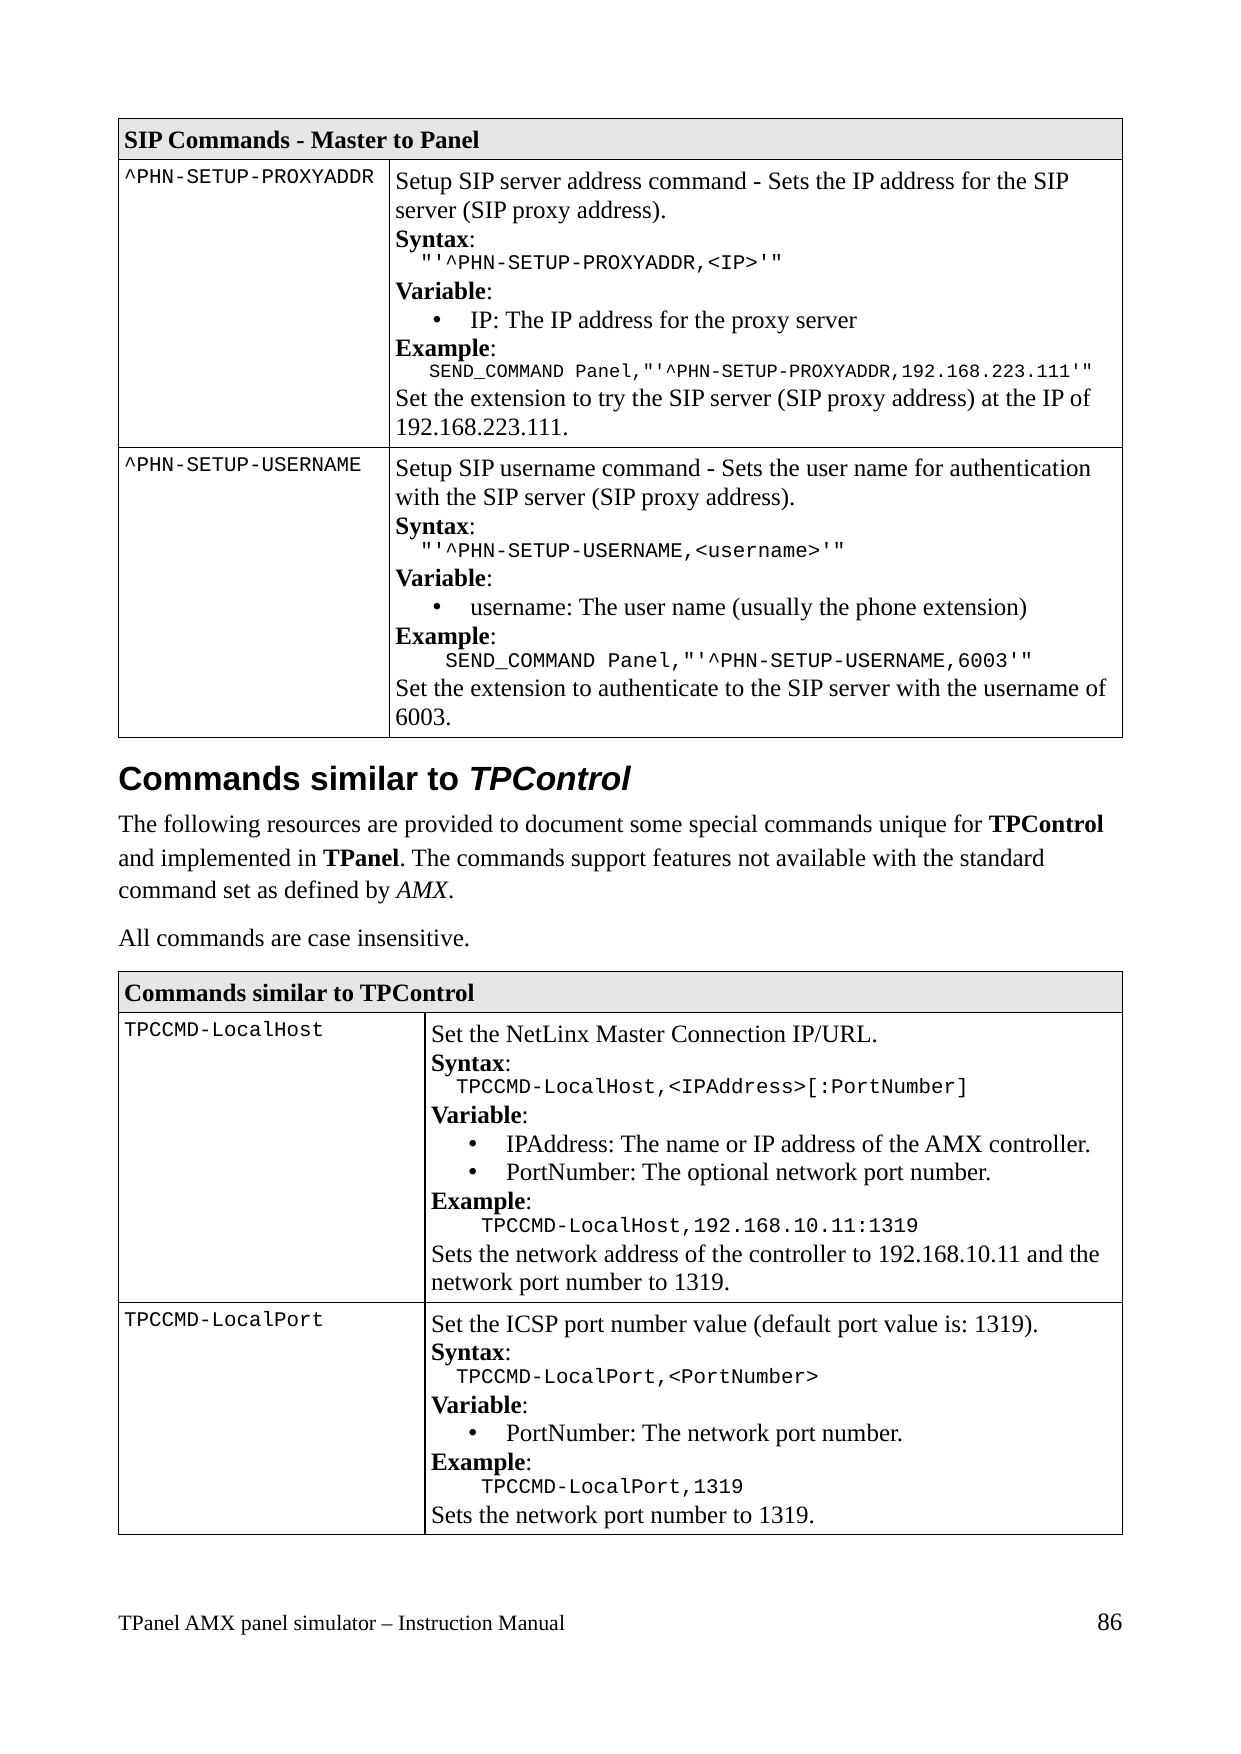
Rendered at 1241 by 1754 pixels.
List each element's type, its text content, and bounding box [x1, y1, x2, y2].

text All commands are case insensitive. [118, 923, 1122, 952]
text The following resources are provided to document some special commands unique for TPControl and implemented in TPanel. The commands support features not available with the standard command set as defined by AMX. [118, 809, 1122, 904]
table_cell Set the ICSP port number value (default port value is: 1319). Syntax: TPCCMD-LocalPort,<PortNumber> Variable: PortNumber: The network port number. Example: TPCCMD-LocalPort,1319 Sets the network port number to 1319. [426, 1303, 1122, 1534]
table_cell Set the NetLinx Master Connection IP/URL. Syntax: TPCCMD-LocalHost,<IPAddress>[:PortNumber] Variable: IPAddress: The name or IP address of the AMX controller. PortNumber: The optional network port number. Example: TPCCMD-LocalHost,192.168.10.11:1319 Sets the network address of the controller to 192.168.10.11 and the network port number to 1319. [426, 1013, 1122, 1302]
table_cell TPCCMD-LocalPort [119, 1303, 424, 1534]
table_cell ^PHN-SETUP-PROXYADDR [119, 160, 389, 447]
table_cell Setup SIP username command - Sets the user name for authentication with the SIP server (SIP proxy address). Syntax: "'^PHN-SETUP-USERNAME,<username>'" Variable: username: The user name (usually the phone extension) Example: SEND_COMMAND Panel,"'^PHN-SETUP-USERNAME,6003'" Set the extension to authenticate to the SIP server with the username of 6003. [390, 448, 1122, 737]
table_cell ^PHN-SETUP-USERNAME [119, 448, 389, 737]
table_header Commands similar to TPControl [119, 972, 1122, 1012]
subtitle Commands similar to TPControl [118, 758, 1122, 797]
table_cell Setup SIP server address command - Sets the IP address for the SIP server (SIP proxy address). Syntax: "'^PHN-SETUP-PROXYADDR,<IP>'" Variable: IP: The IP address for the proxy server Example: SEND_COMMAND Panel,"'^PHN-SETUP-PROXYADDR,192.168.223.111'" Set the extension to try the SIP server (SIP proxy address) at the IP of 192.168.223.111. [390, 160, 1122, 447]
table_cell TPCCMD-LocalHost [119, 1013, 424, 1302]
table_header SIP Commands - Master to Panel [119, 119, 1122, 159]
